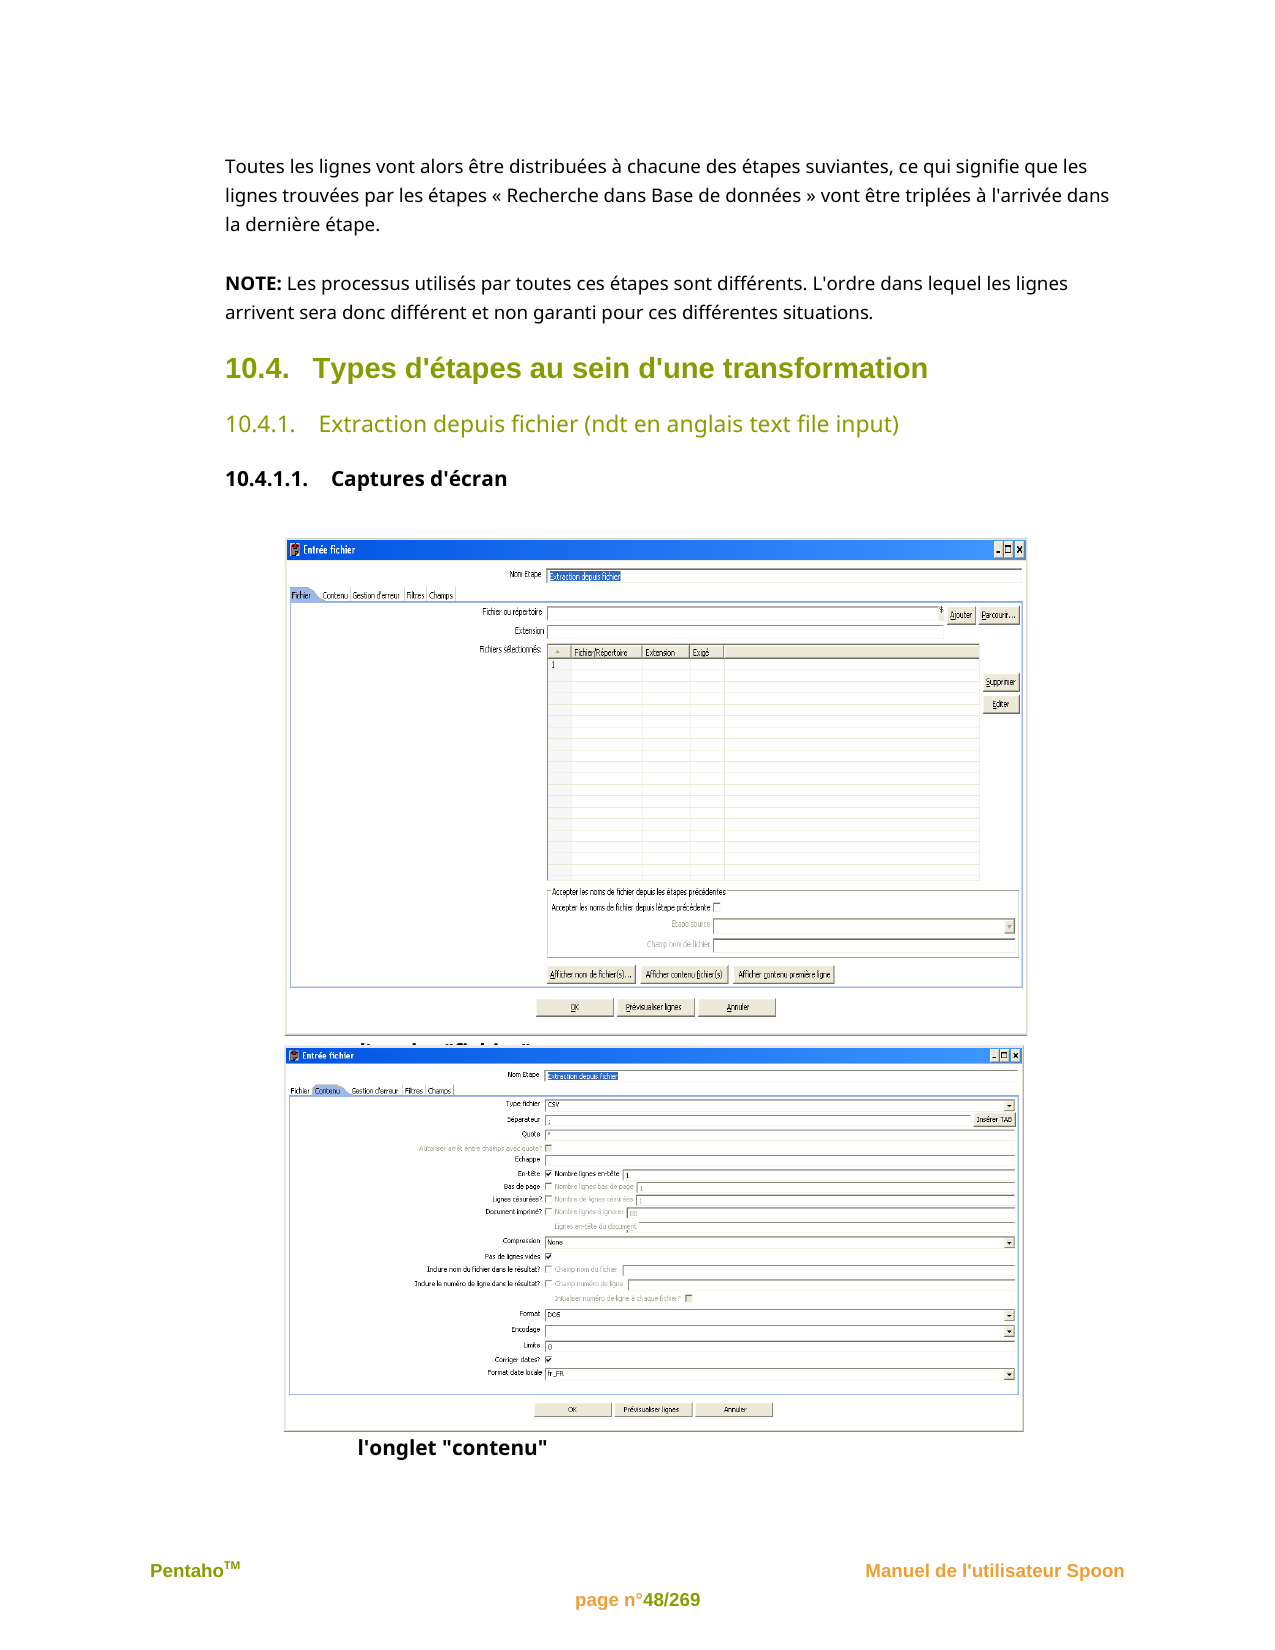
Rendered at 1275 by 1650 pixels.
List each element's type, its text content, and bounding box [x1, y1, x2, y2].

text NOTE: Les processus utilisés par toutes ces étapes sont différents. L'ordre dans lequel les lignes arrivent sera donc différent et non garanti pour ces différentes situations. [225, 267, 1125, 325]
text l'onglet "contenu" [357, 1432, 1025, 1461]
picture [283, 1045, 1024, 1432]
subtitle Extraction depuis fichier (ndt en anglais text file input) [225, 409, 1125, 438]
text Toutes les lignes vont alors être distribuées à chacune des étapes suviantes, ce qui signifie que les lignes trouvées par les étapes « Recherche dans Base de données » vont être triplées à l'arrivée dans la dernière étape. [225, 150, 1125, 237]
text l'onglet "fichier" [359, 1036, 1027, 1065]
picture [284, 537, 1028, 1036]
subtitle Captures d'écran [225, 463, 1125, 492]
subtitle Types d'étapes au sein d'une transformation [225, 355, 1125, 384]
